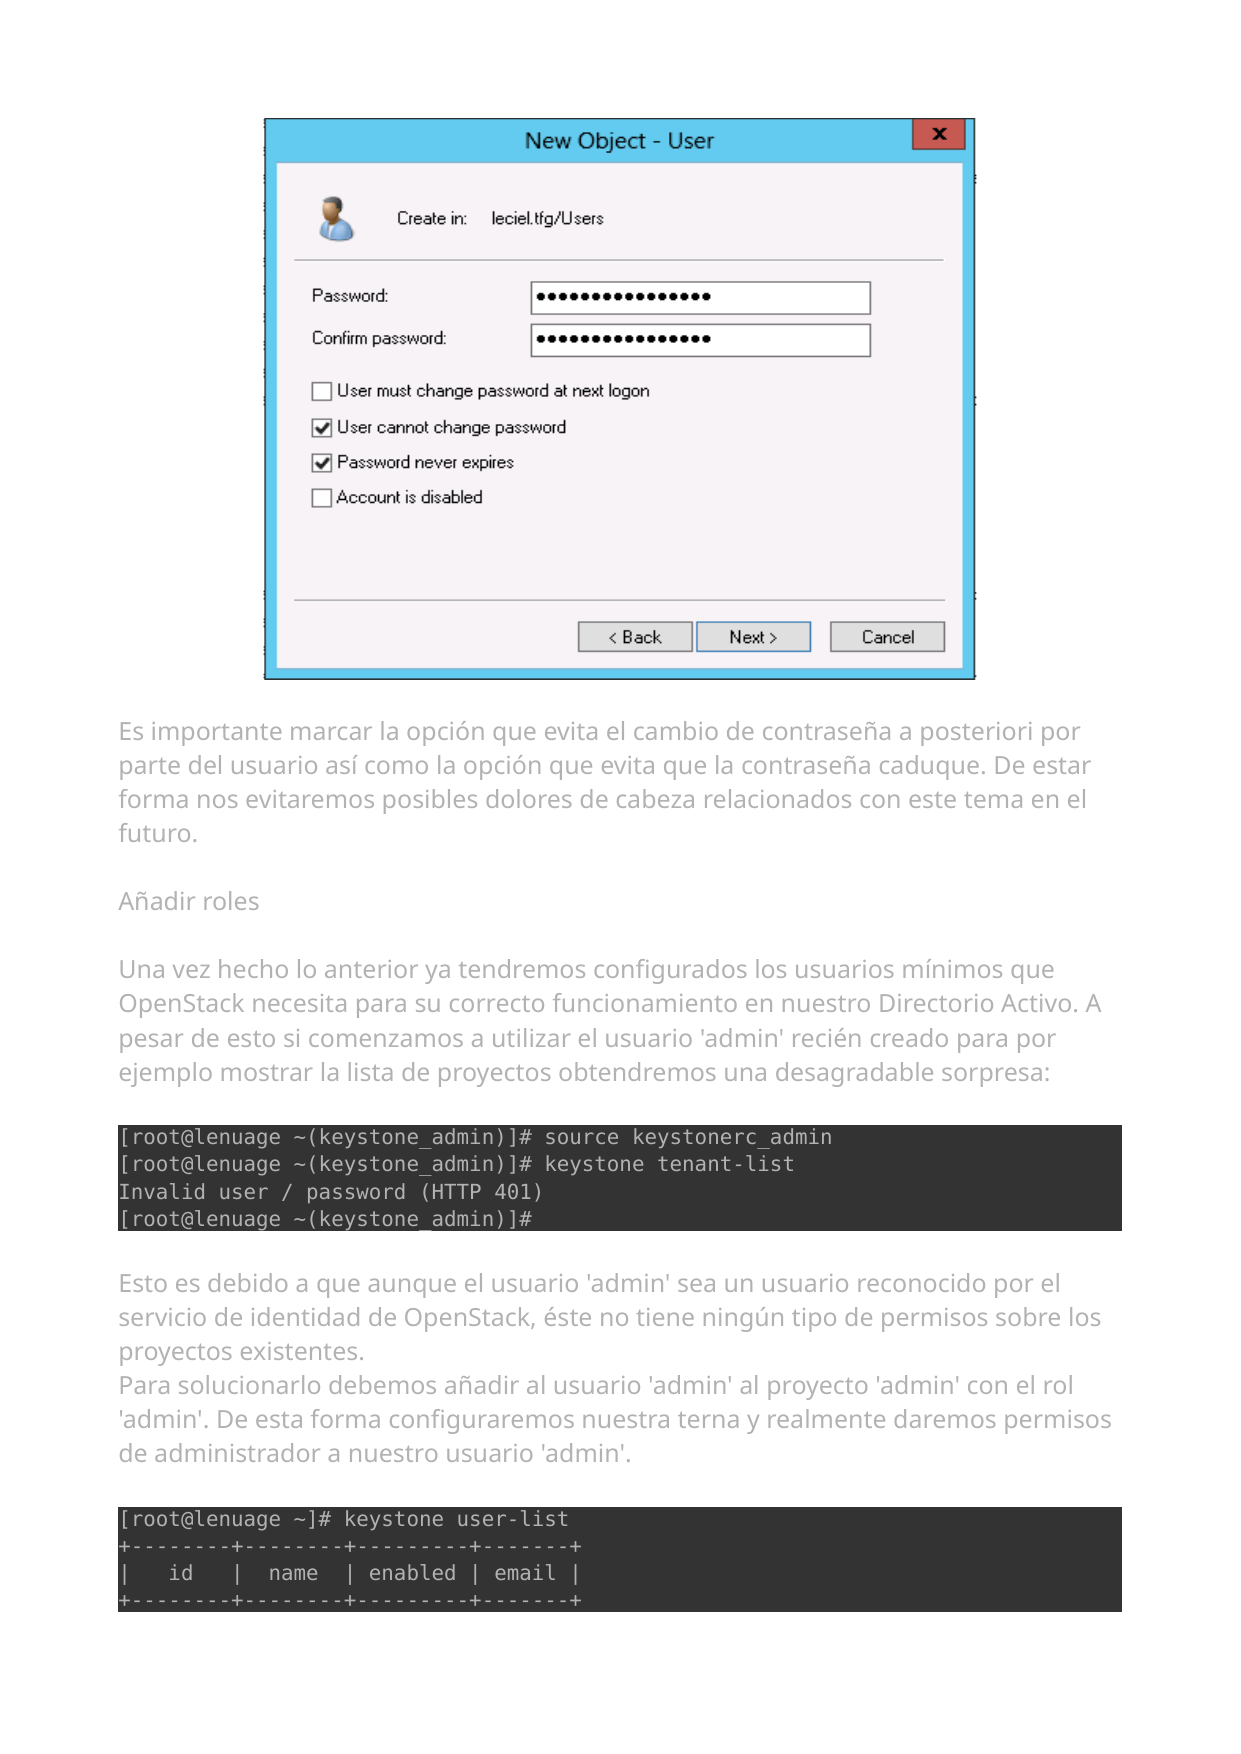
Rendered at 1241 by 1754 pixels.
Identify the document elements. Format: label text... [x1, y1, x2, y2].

text Invalid user / password (HTTP 401) [118, 1180, 1122, 1204]
text +--------+--------+---------+-------+ [118, 1588, 1122, 1612]
picture [263, 118, 977, 680]
text Esto es debido a que aunque el usuario 'admin' sea un usuario reconocido por el servicio de identidad de OpenStack, éste no tiene ningún tipo de permisos sobre los proyectos existentes. [118, 1265, 1122, 1367]
text Añadir roles [118, 884, 1122, 918]
text | id | name | enabled | email | [118, 1561, 1122, 1585]
text +--------+--------+---------+-------+ [118, 1534, 1122, 1558]
text Para solucionarlo debemos añadir al usuario 'admin' al proyecto 'admin' con el rol 'admin'. De esta forma configuraremos nuestra terna y realmente daremos permisos de administrador a nuestro usuario 'admin'. [118, 1367, 1122, 1469]
text [root@lenuage ~]# keystone user-list [118, 1507, 1122, 1531]
text [root@lenuage ~(keystone_admin)]# [118, 1207, 1122, 1231]
text [root@lenuage ~(keystone_admin)]# keystone tenant-list [118, 1152, 1122, 1177]
text Una vez hecho lo anterior ya tendremos configurados los usuarios mínimos que OpenStack necesita para su correcto funcionamiento en nuestro Directorio Activo. A pesar de esto si comenzamos a utilizar el usuario 'admin' recién creado para por ejemplo mostrar la lista de proyectos obtendremos una desagradable sorpresa: [118, 952, 1122, 1088]
text [root@lenuage ~(keystone_admin)]# source keystonerc_admin [118, 1125, 1122, 1149]
text Es importante marcar la opción que evita el cambio de contraseña a posteriori por parte del usuario así como la opción que evita que la contraseña caduque. De estar forma nos evitaremos posibles dolores de cabeza relacionados con este tema en el futuro. [118, 714, 1122, 850]
